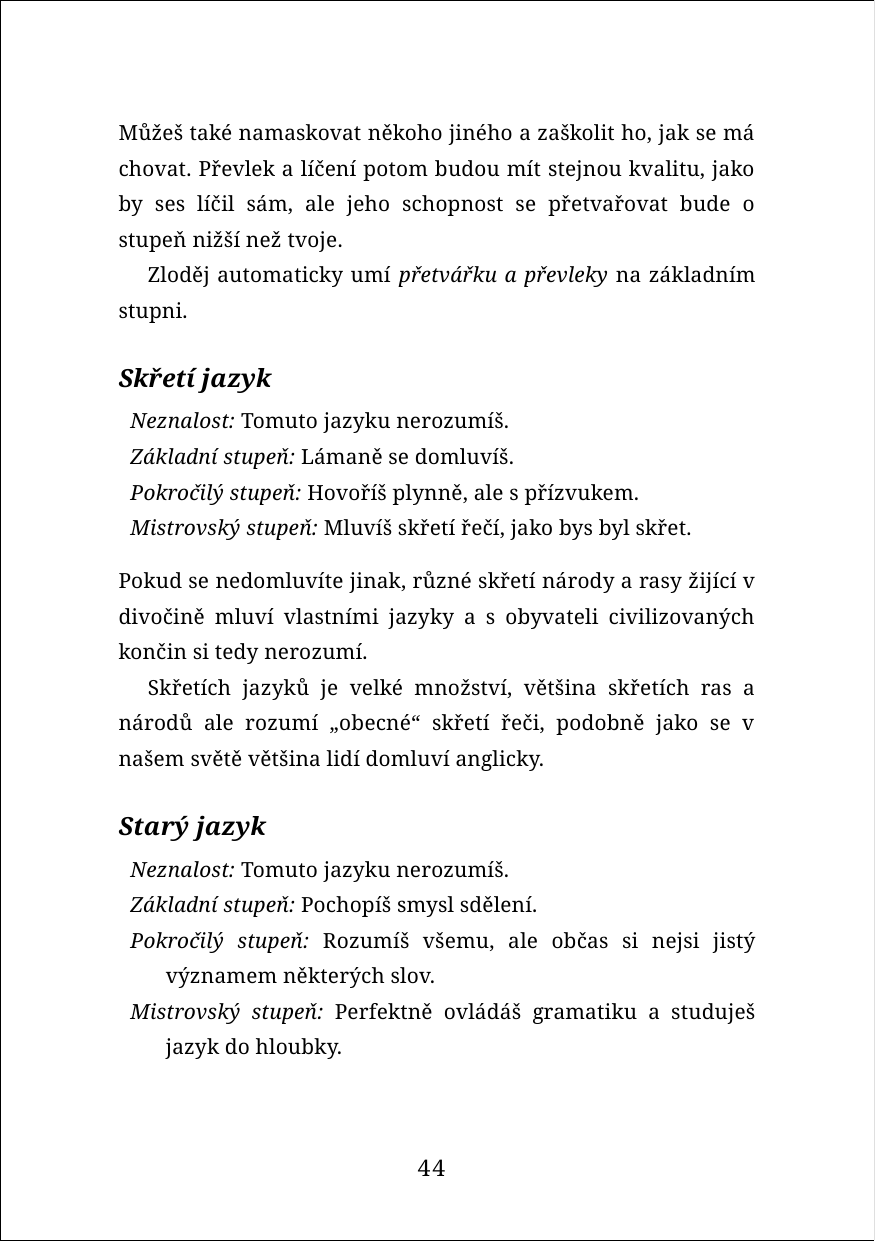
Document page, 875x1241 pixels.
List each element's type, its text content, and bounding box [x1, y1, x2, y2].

text Základní stupeň: Lámaně se domluvíš. [130, 442, 756, 471]
text Pokročilý stupeň: Hovoříš plynně, ale s přízvukem. [130, 478, 756, 506]
text Mistrovský stupeň: Perfektně ovládáš gramatiku a studuješ jazyk do hloubky. [130, 997, 756, 1061]
text Pokročilý stupeň: Rozumíš všemu, ale občas si nejsi jistý významem některých slov. [130, 926, 756, 990]
text Můžeš také namaskovat někoho jiného a zaškolit ho, jak se má chovat. Převlek a líčení potom budou mít stejnou kvalitu, jako by ses líčil sám, ale jeho schopnost se přetvařovat bude o stupeň nižší než tvoje. Zloděj automaticky umí přetvářku a převleky na základním stupni. [118, 118, 756, 324]
subtitle Skřetí jazyk [118, 361, 756, 395]
text Základní stupeň: Pochopíš smysl sdělení. [130, 890, 756, 919]
text Mistrovský stupeň: Mluvíš skřetí řečí, jako bys byl skřet. [130, 513, 756, 542]
text Neznalost: Tomuto jazyku nerozumíš. [130, 855, 756, 883]
subtitle Starý jazyk [118, 809, 756, 843]
text Neznalost: Tomuto jazyku nerozumíš. [130, 407, 756, 435]
text Pokud se nedomluvíte jinak, různé skřetí národy a rasy žijící v divočině mluví vlastními jazyky a s obyvateli civilizovaných končin si tedy nerozumí. Skřetích jazyků je velké množství, většina skřetích ras a národů ale rozumí „obecné“ skřetí řeči, podobně jako se v našem světě většina lidí domluví anglicky. [118, 566, 756, 772]
